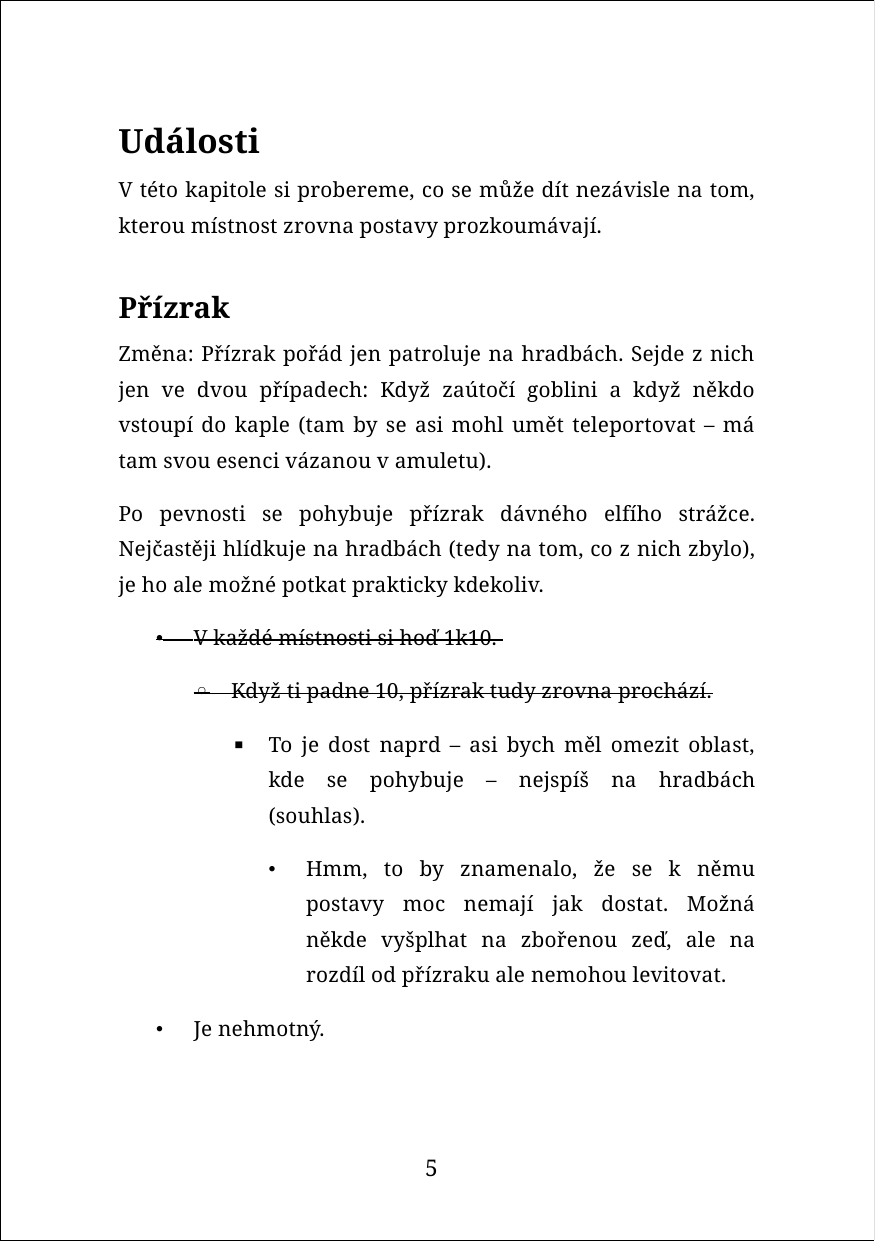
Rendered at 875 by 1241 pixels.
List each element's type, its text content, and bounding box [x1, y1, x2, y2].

text V této kapitole si probereme, co se může dít nezávisle na tom, kterou místnost zrovna postavy prozkoumávají. [118, 175, 756, 239]
list Hmm, to by znamenalo, že se k němu postavy moc nemají jak dostat. Možná někde vyšplhat na zbořenou zeď, ale na rozdíl od přízraku ale nemohou levitovat. [268, 854, 756, 989]
list Je nehmotný. [156, 1014, 756, 1042]
list Když ti padne 10, přízrak tudy zrovna prochází. [193, 677, 756, 705]
text Po pevnosti se pohybuje přízrak dávného elfího strážce. Nejčastěji hlídkuje na hradbách (tedy na tom, co z nich zbylo), je ho ale možné potkat prakticky kdekoliv. [118, 499, 756, 598]
subtitle Události [118, 118, 756, 164]
list To je dost naprd – asi bych měl omezit oblast, kde se pohybuje – nejspíš na hradbách (souhlas). [231, 730, 756, 829]
subtitle Přízrak [118, 288, 756, 327]
list V každé místnosti si hoď 1k10. [156, 623, 756, 652]
text Změna: Přízrak pořád jen patroluje na hradbách. Sejde z nich jen ve dvou případech: Když zaútočí goblini a když někdo vstoupí do kaple (tam by se asi mohl umět teleportovat – má tam svou esenci vázanou v amuletu). [118, 339, 756, 474]
